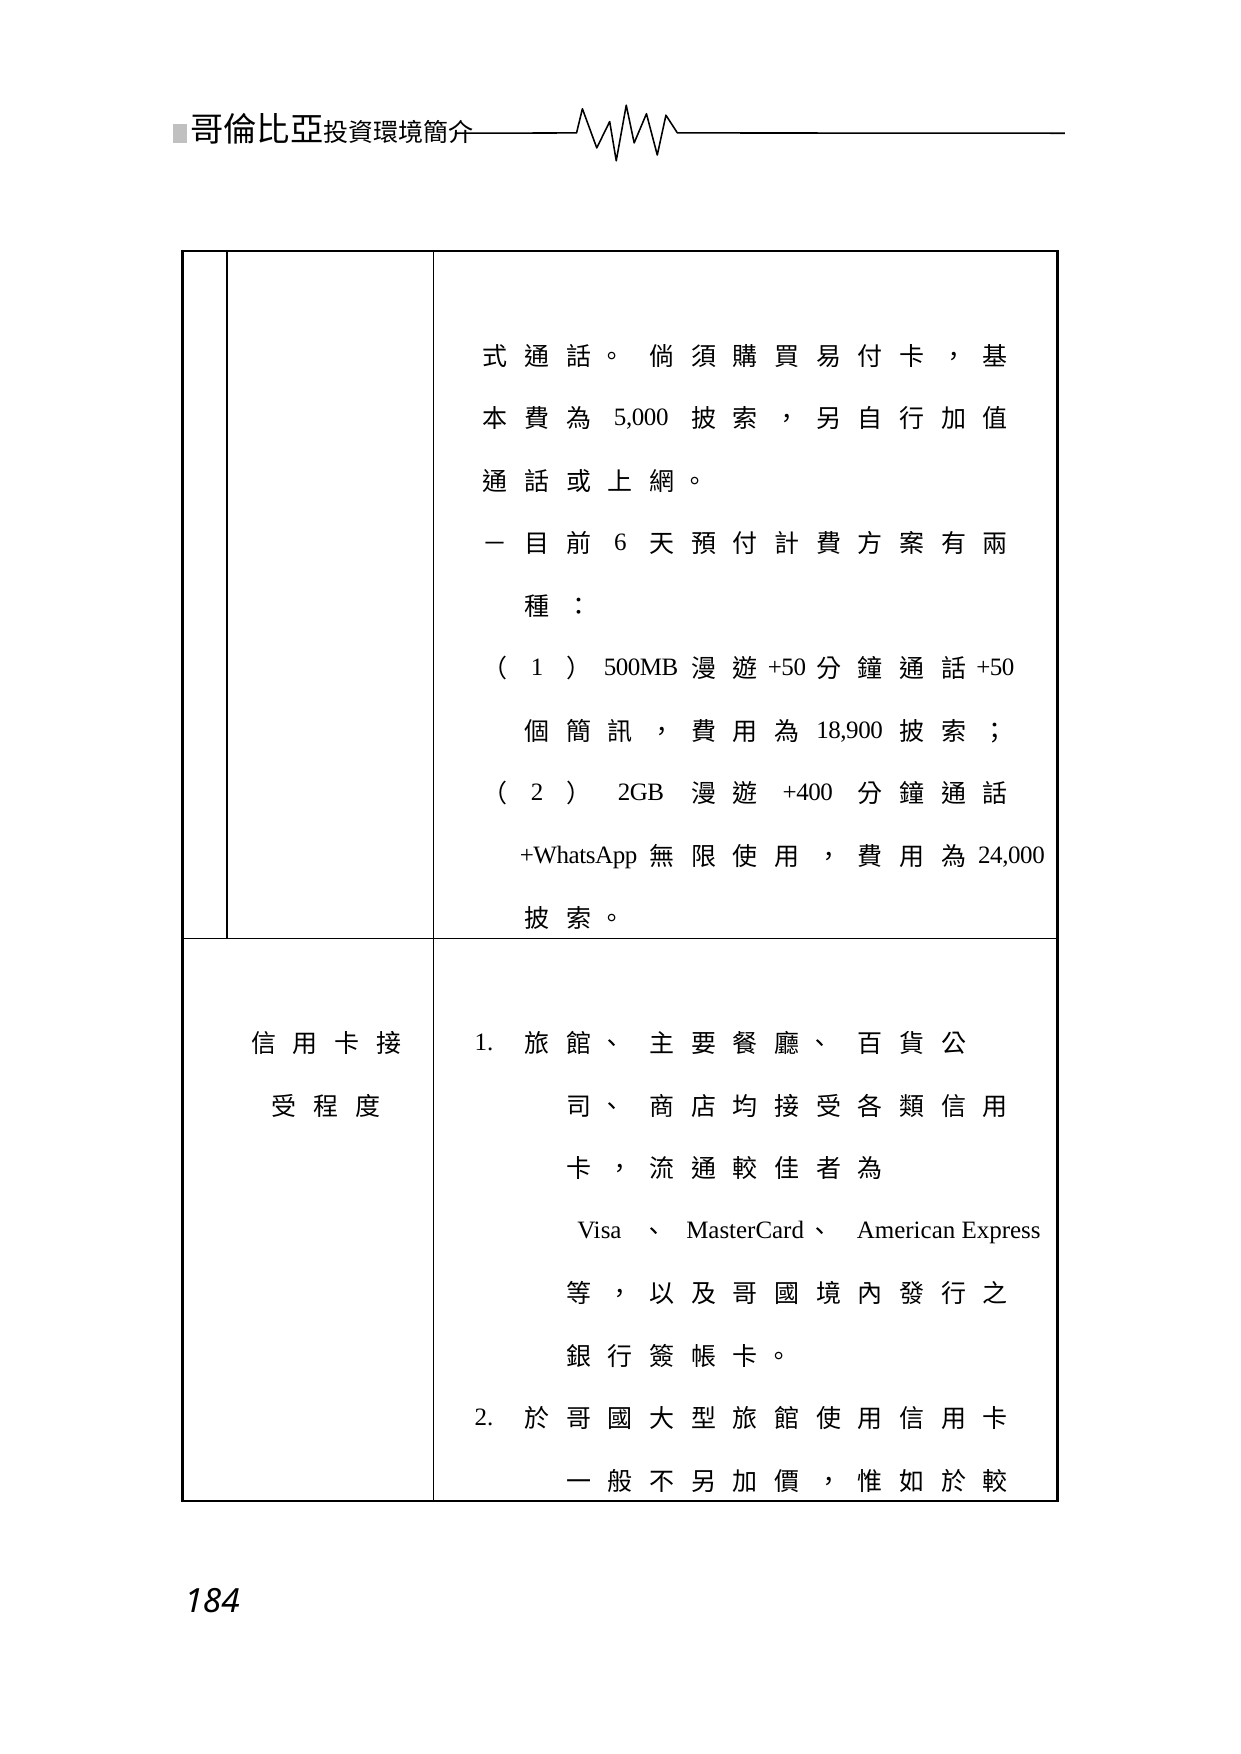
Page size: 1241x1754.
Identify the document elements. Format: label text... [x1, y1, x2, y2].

table_cell 信用卡接受程度 [184, 939, 433, 1500]
table_cell [228, 252, 433, 938]
table_cell 旅館、主要餐廳、百貨公司、商店均接受各類信用卡，流通較佳者為Visa、MasterCard、American Express等，以及哥國境內發行之銀行簽帳卡。 於哥國大型旅館使用信用卡一般不另加價，惟如於較 [434, 939, 1056, 1500]
table_cell [184, 252, 226, 938]
table_cell 式通話。倘須購買易付卡，基本費為5,000披索，另自行加值通話或上網。 －目前6天預付計費方案有兩種： （1）500MB漫遊+50分鐘通話+50個簡訊，費用為18,900披索； （2）2GB漫遊+400分鐘通話+WhatsApp無限使用，費用為24,000披索。 [434, 252, 1056, 938]
